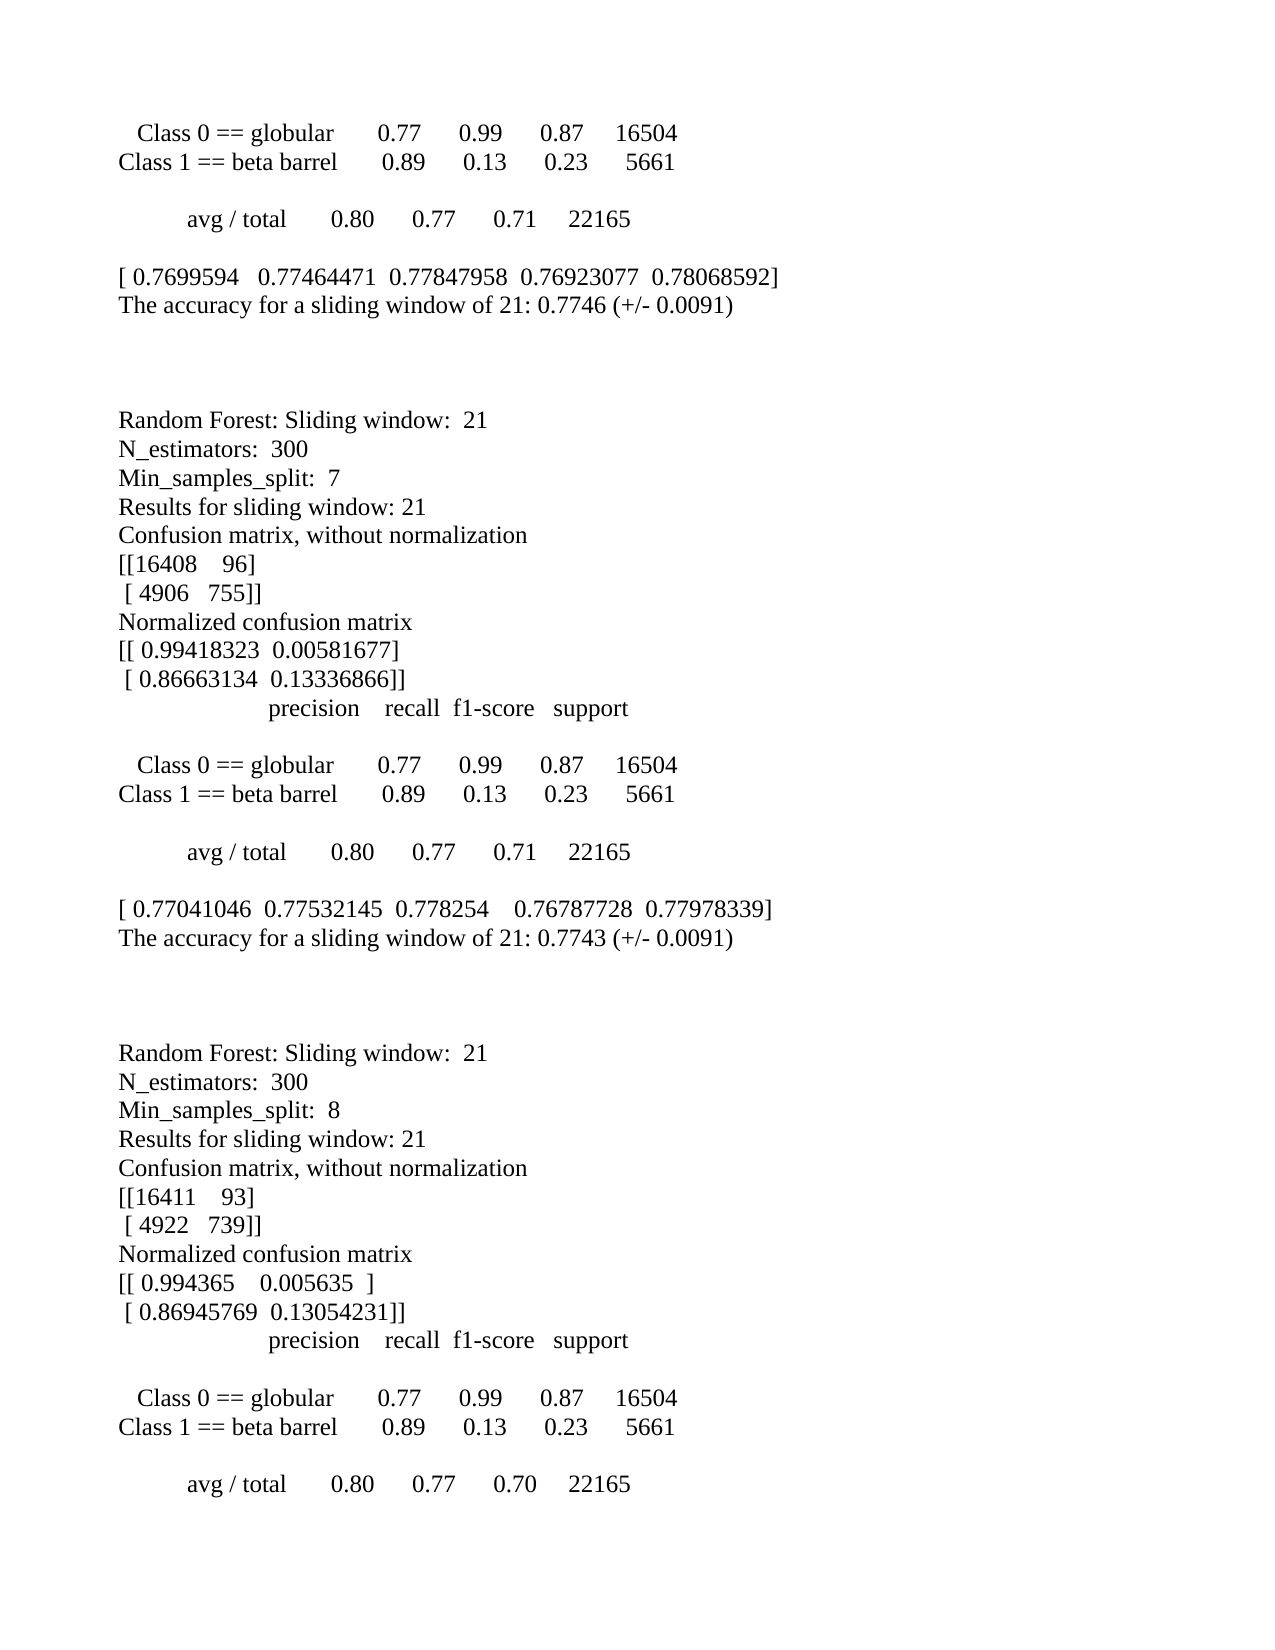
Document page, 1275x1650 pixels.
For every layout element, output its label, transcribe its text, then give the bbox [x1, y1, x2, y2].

text Class 1 == beta barrel 0.89 0.13 0.23 5661 [118, 1412, 1157, 1441]
text [ 0.77041046 0.77532145 0.778254 0.76787728 0.77978339] [118, 894, 1157, 923]
text Normalized confusion matrix [118, 1239, 1157, 1268]
text Confusion matrix, without normalization [118, 1153, 1157, 1182]
text [[16408 96] [118, 549, 1157, 578]
text [ 0.86663134 0.13336866]] [118, 664, 1157, 693]
text N_estimators: 300 [118, 434, 1157, 463]
text [ 0.7699594 0.77464471 0.77847958 0.76923077 0.78068592] [118, 262, 1157, 291]
text Class 1 == beta barrel 0.89 0.13 0.23 5661 [118, 147, 1157, 176]
text Class 1 == beta barrel 0.89 0.13 0.23 5661 [118, 779, 1157, 808]
text Class 0 == globular 0.77 0.99 0.87 16504 [118, 751, 1157, 779]
text The accuracy for a sliding window of 21: 0.7743 (+/- 0.0091) [118, 923, 1157, 952]
text Confusion matrix, without normalization [118, 521, 1157, 549]
text [[ 0.99418323 0.00581677] [118, 636, 1157, 664]
text Min_samples_split: 8 [118, 1096, 1157, 1124]
text [ 0.86945769 0.13054231]] [118, 1297, 1157, 1326]
text precision recall f1-score support [118, 1326, 1157, 1354]
text N_estimators: 300 [118, 1067, 1157, 1096]
text [ 4906 755]] [118, 578, 1157, 607]
text avg / total 0.80 0.77 0.71 22165 [118, 837, 1157, 866]
text avg / total 0.80 0.77 0.71 22165 [118, 204, 1157, 233]
text Random Forest: Sliding window: 21 [118, 1038, 1157, 1067]
text Results for sliding window: 21 [118, 1124, 1157, 1153]
text Min_samples_split: 7 [118, 463, 1157, 492]
text [[16411 93] [118, 1182, 1157, 1211]
text Class 0 == globular 0.77 0.99 0.87 16504 [118, 118, 1157, 147]
text [[ 0.994365 0.005635 ] [118, 1268, 1157, 1297]
text Results for sliding window: 21 [118, 492, 1157, 521]
text precision recall f1-score support [118, 693, 1157, 722]
text Class 0 == globular 0.77 0.99 0.87 16504 [118, 1383, 1157, 1412]
text avg / total 0.80 0.77 0.70 22165 [118, 1469, 1157, 1498]
text Normalized confusion matrix [118, 607, 1157, 636]
text [ 4922 739]] [118, 1211, 1157, 1239]
text Random Forest: Sliding window: 21 [118, 406, 1157, 434]
text The accuracy for a sliding window of 21: 0.7746 (+/- 0.0091) [118, 291, 1157, 319]
